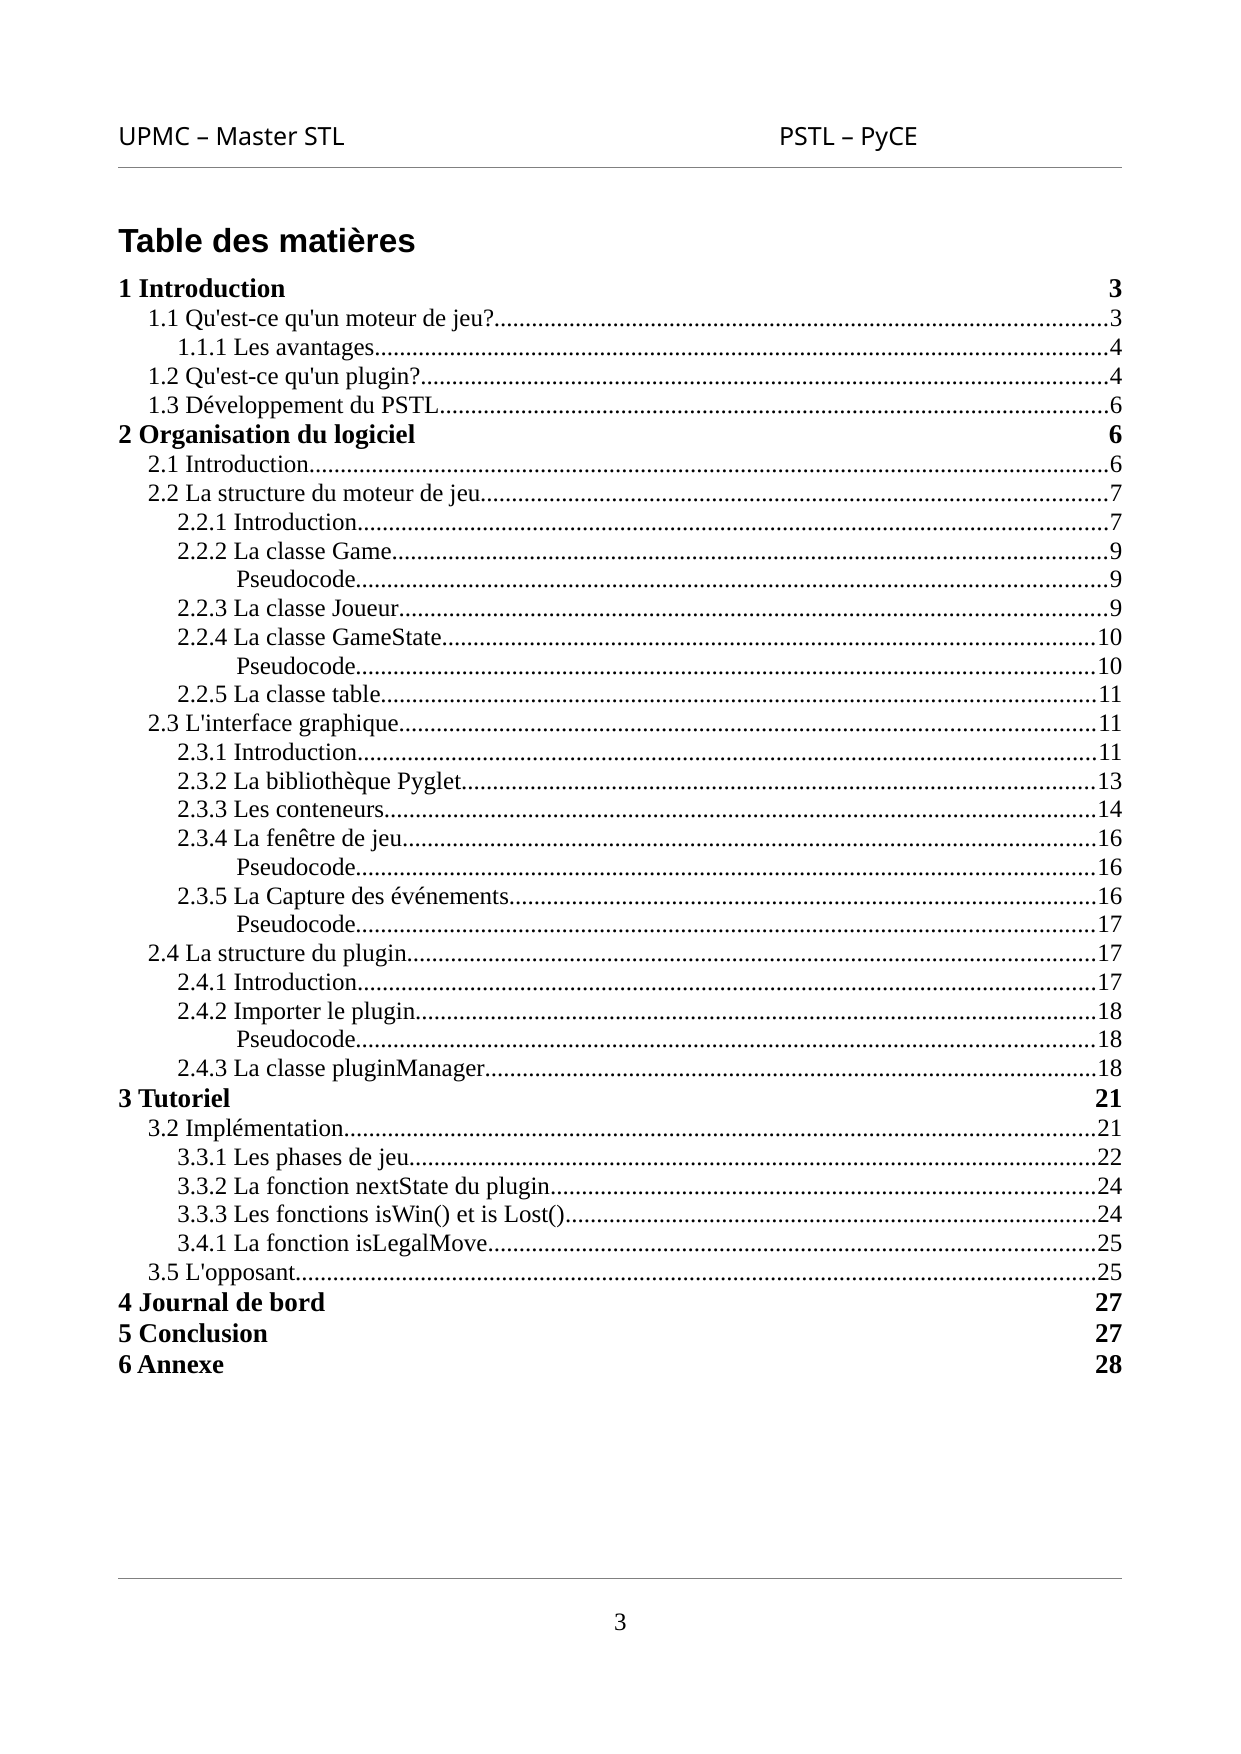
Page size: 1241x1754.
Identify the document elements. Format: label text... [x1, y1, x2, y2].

text 3.3.1 Les phases de jeu 22 [177, 1142, 1122, 1171]
text 2.2 La structure du moteur de jeu 7 [148, 478, 1122, 507]
text 2.2.5 La classe table 11 [177, 679, 1122, 708]
text 2.2.4 La classe GameState 10 [177, 622, 1122, 651]
text 2.3.1 Introduction 11 [177, 737, 1122, 766]
text 2.2.1 Introduction 7 [177, 507, 1122, 536]
text 1.3 Développement du PSTL 6 [148, 390, 1122, 418]
text 2.4.1 Introduction 17 [177, 967, 1122, 996]
text 2.4.3 La classe pluginManager 18 [177, 1053, 1122, 1082]
text 3.2 Implémentation 21 [148, 1113, 1122, 1142]
text 3.5 L'opposant 25 [148, 1257, 1122, 1286]
text 2.2.3 La classe Joueur 9 [177, 593, 1122, 622]
text 2 Organisation du logiciel 6 [118, 418, 1122, 449]
text 2.3.4 La fenêtre de jeu 16 [177, 823, 1122, 852]
text 2.3.3 Les conteneurs 14 [177, 794, 1122, 823]
text Pseudocode 17 [236, 909, 1122, 938]
text 4 Journal de bord 27 [118, 1286, 1122, 1317]
text 1 Introduction 3 [118, 272, 1122, 303]
text 2.3.2 La bibliothèque Pyglet 13 [177, 766, 1122, 794]
text 6 Annexe 28 [118, 1348, 1122, 1379]
text 1.1.1 Les avantages 4 [177, 332, 1122, 361]
text 3.3.3 Les fonctions isWin() et is Lost() 24 [177, 1199, 1122, 1228]
text 2.3 L'interface graphique 11 [148, 708, 1122, 737]
text 2.3.5 La Capture des événements 16 [177, 881, 1122, 909]
text Pseudocode 18 [236, 1024, 1122, 1053]
text 3.4.1 La fonction isLegalMove 25 [177, 1228, 1122, 1257]
text Pseudocode 9 [236, 564, 1122, 593]
text 5 Conclusion 27 [118, 1317, 1122, 1348]
text Pseudocode 10 [236, 651, 1122, 679]
text 1.2 Qu'est-ce qu'un plugin? 4 [148, 361, 1122, 390]
text 2.2.2 La classe Game 9 [177, 536, 1122, 564]
text Pseudocode 16 [236, 852, 1122, 881]
text 2.4.2 Importer le plugin 18 [177, 996, 1122, 1024]
text 2.4 La structure du plugin 17 [148, 938, 1122, 967]
subtitle Table des matières [118, 221, 1122, 260]
text 1.1 Qu'est-ce qu'un moteur de jeu? 3 [148, 303, 1122, 332]
text 3.3.2 La fonction nextState du plugin 24 [177, 1171, 1122, 1199]
text 3 Tutoriel 21 [118, 1082, 1122, 1113]
text 2.1 Introduction 6 [148, 449, 1122, 478]
